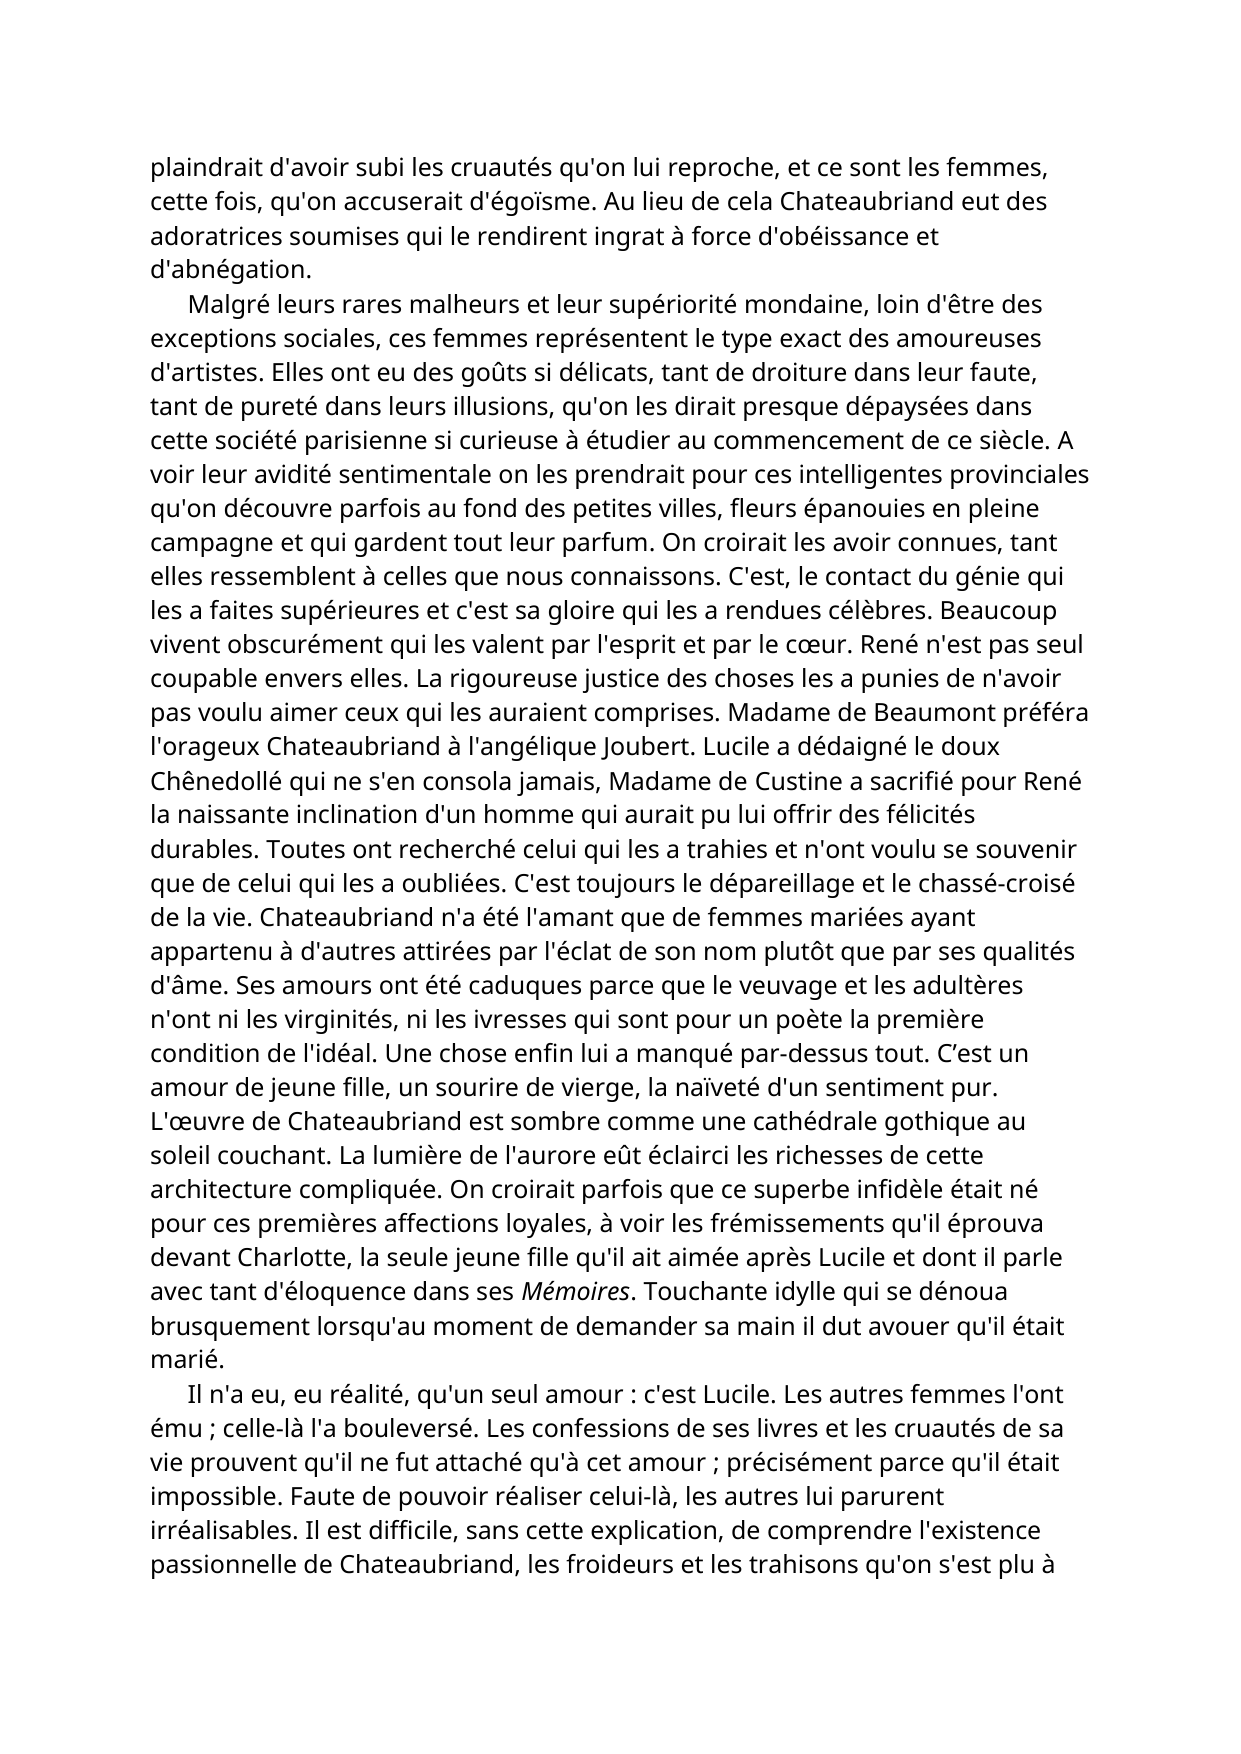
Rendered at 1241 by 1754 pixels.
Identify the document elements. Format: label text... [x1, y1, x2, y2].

text plaindrait d'avoir subi les cruautés qu'on lui reproche, et ce sont les femmes, cette fois, qu'on accuserait d'égoïsme. Au lieu de cela Chateaubriand eut des adoratrices soumises qui le rendirent ingrat à force d'obéissance et d'abnégation. [150, 150, 1091, 286]
text Malgré leurs rares malheurs et leur supériorité mondaine, loin d'être des exceptions sociales, ces femmes représentent le type exact des amoureuses d'artistes. Elles ont eu des goûts si délicats, tant de droiture dans leur faute, tant de pureté dans leurs illusions, qu'on les dirait presque dépaysées dans cette société parisienne si curieuse à étudier au commencement de ce siècle. A voir leur avidité sentimentale on les prendrait pour ces intelligentes provinciales qu'on découvre parfois au fond des petites villes, fleurs épanouies en pleine campagne et qui gardent tout leur parfum. On croirait les avoir connues, tant elles ressemblent à celles que nous connaissons. C'est, le contact du génie qui les a faites supérieures et c'est sa gloire qui les a rendues célèbres. Beaucoup vivent obscurément qui les valent par l'esprit et par le cœur. René n'est pas seul coupable envers elles. La rigoureuse justice des choses les a punies de n'avoir pas voulu aimer ceux qui les auraient comprises. Madame de Beaumont préféra l'orageux Chateaubriand à l'angélique Joubert. Lucile a dédaigné le doux Chênedollé qui ne s'en consola jamais, Madame de Custine a sacrifié pour René la naissante inclination d'un homme qui aurait pu lui offrir des félicités durables. Toutes ont recherché celui qui les a trahies et n'ont voulu se souvenir que de celui qui les a oubliées. C'est toujours le dépareillage et le chassé-croisé de la vie. Chateaubriand n'a été l'amant que de femmes mariées ayant appartenu à d'autres attirées par l'éclat de son nom plutôt que par ses qualités d'âme. Ses amours ont été caduques parce que le veuvage et les adultères n'ont ni les virginités, ni les ivresses qui sont pour un poète la première condition de l'idéal. Une chose enfin lui a manqué par-dessus tout. C’est un amour de jeune fille, un sourire de vierge, la naïveté d'un sentiment pur. L'œuvre de Chateaubriand est sombre comme une cathédrale gothique au soleil couchant. La lumière de l'aurore eût éclairci les richesses de cette architecture compliquée. On croirait parfois que ce superbe infidèle était né pour ces premières affections loyales, à voir les frémissements qu'il éprouva devant Charlotte, la seule jeune fille qu'il ait aimée après Lucile et dont il parle avec tant d'éloquence dans ses Mémoires. Touchante idylle qui se dénoua brusquement lorsqu'au moment de demander sa main il dut avouer qu'il était marié. [150, 286, 1091, 1376]
text Il n'a eu, eu réalité, qu'un seul amour : c'est Lucile. Les autres femmes l'ont ému ; celle-là l'a bouleversé. Les confessions de ses livres et les cruautés de sa vie prouvent qu'il ne fut attaché qu'à cet amour ; précisément parce qu'il était impossible. Faute de pouvoir réaliser celui-là, les autres lui parurent irréalisables. Il est difficile, sans cette explication, de comprendre l'existence passionnelle de Chateaubriand, les froideurs et les trahisons qu'on s'est plu à [150, 1376, 1091, 1581]
